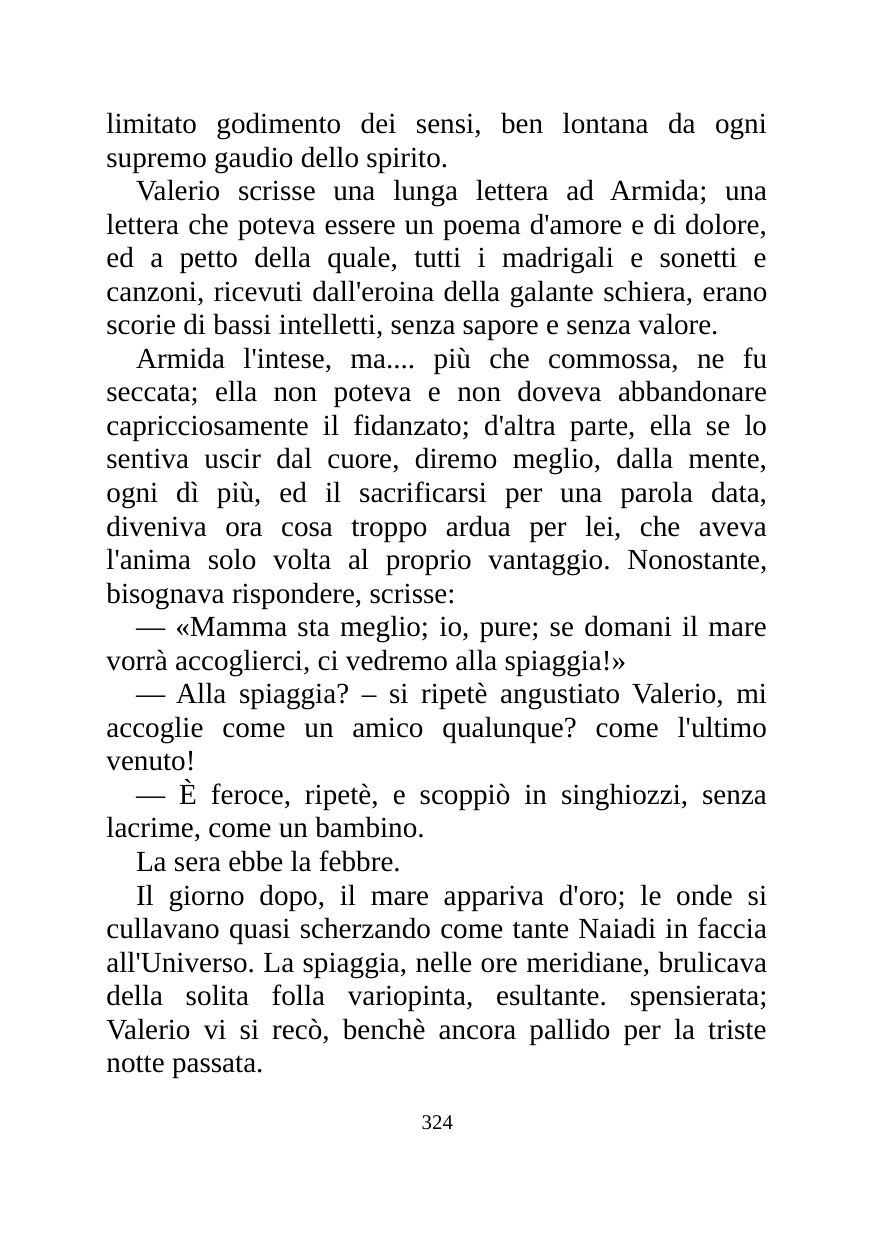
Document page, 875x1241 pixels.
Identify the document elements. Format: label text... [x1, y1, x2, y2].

text Valerio scrisse una lunga lettera ad Armida; una lettera che poteva essere un poema d'amore e di dolore, ed a petto della quale, tutti i madrigali e sonetti e canzoni, ricevuti dall'eroina della galante schiera, erano scorie di bassi intelletti, senza sapore e senza valore. [106, 173, 768, 341]
text — «Mamma sta meglio; io, pure; se domani il mare vorrà accoglierci, ci vedremo alla spiaggia!» [106, 609, 768, 676]
text — Alla spiaggia? – si ripetè angustiato Valerio, mi accoglie come un amico qualunque? come l'ultimo venuto! [106, 676, 768, 777]
text limitato godimento dei sensi, ben lontana da ogni supremo gaudio dello spirito. [106, 106, 768, 173]
text — È feroce, ripetè, e scoppiò in singhiozzi, senza lacrime, come un bambino. [106, 777, 768, 844]
text La sera ebbe la febbre. [106, 844, 768, 878]
text Armida l'intese, ma.... più che commossa, ne fu seccata; ella non poteva e non doveva abbandonare capricciosamente il fidanzato; d'altra parte, ella se lo sentiva uscir dal cuore, diremo meglio, dalla mente, ogni dì più, ed il sacrificarsi per una parola data, diveniva ora cosa troppo ardua per lei, che aveva l'anima solo volta al proprio vantaggio. Nonostante, bisognava rispondere, scrisse: [106, 341, 768, 609]
text Il giorno dopo, il mare appariva d'oro; le onde si cullavano quasi scherzando come tante Naiadi in faccia all'Universo. La spiaggia, nelle ore meridiane, brulicava della solita folla variopinta, esultante. spensierata; Valerio vi si recò, benchè ancora pallido per la triste notte passata. [106, 878, 768, 1079]
